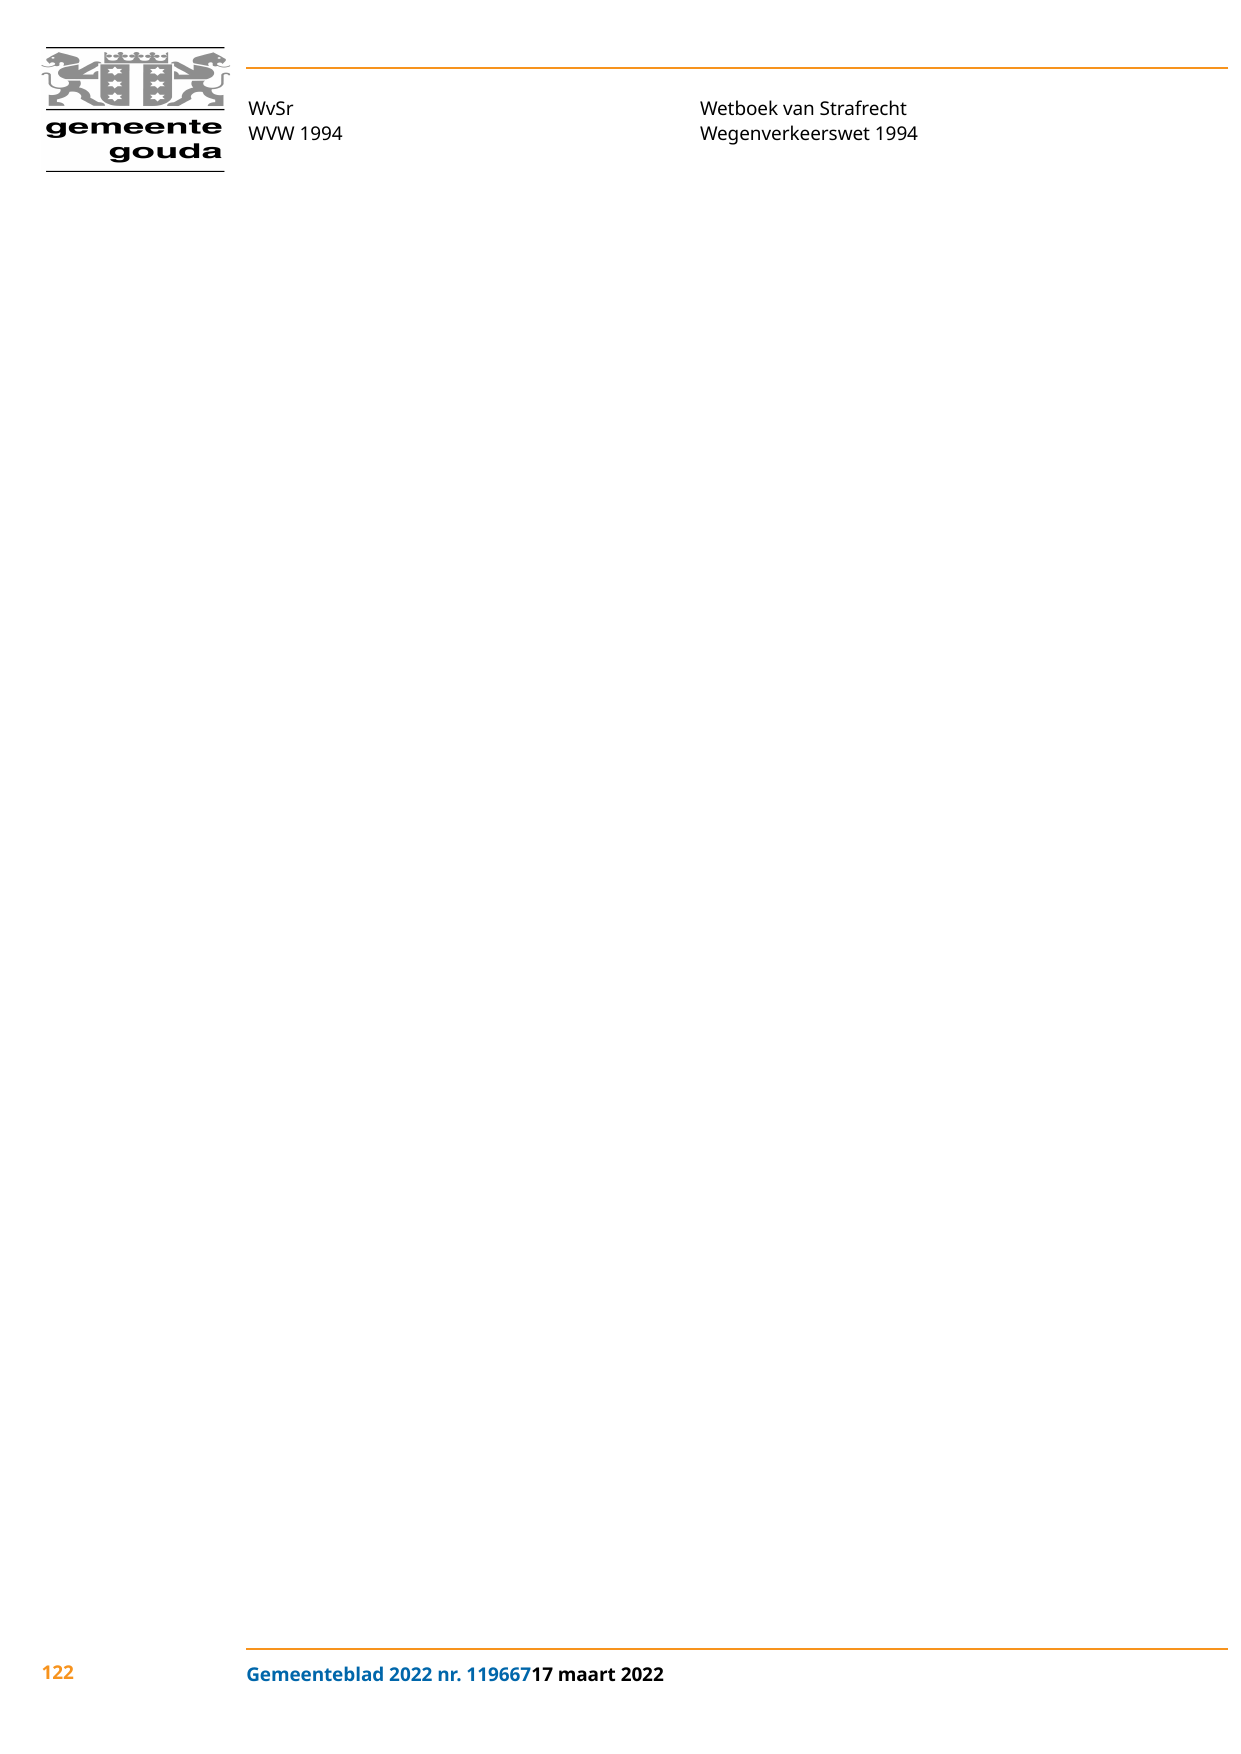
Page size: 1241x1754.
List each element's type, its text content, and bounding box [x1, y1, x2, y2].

table_cell WvSr [248, 95, 700, 121]
table_cell Wegenverkeerswet 1994 [700, 121, 1152, 146]
table_cell WVW 1994 [248, 121, 700, 146]
picture [41, 47, 231, 172]
table_cell Wetboek van Strafrecht [700, 95, 1152, 121]
